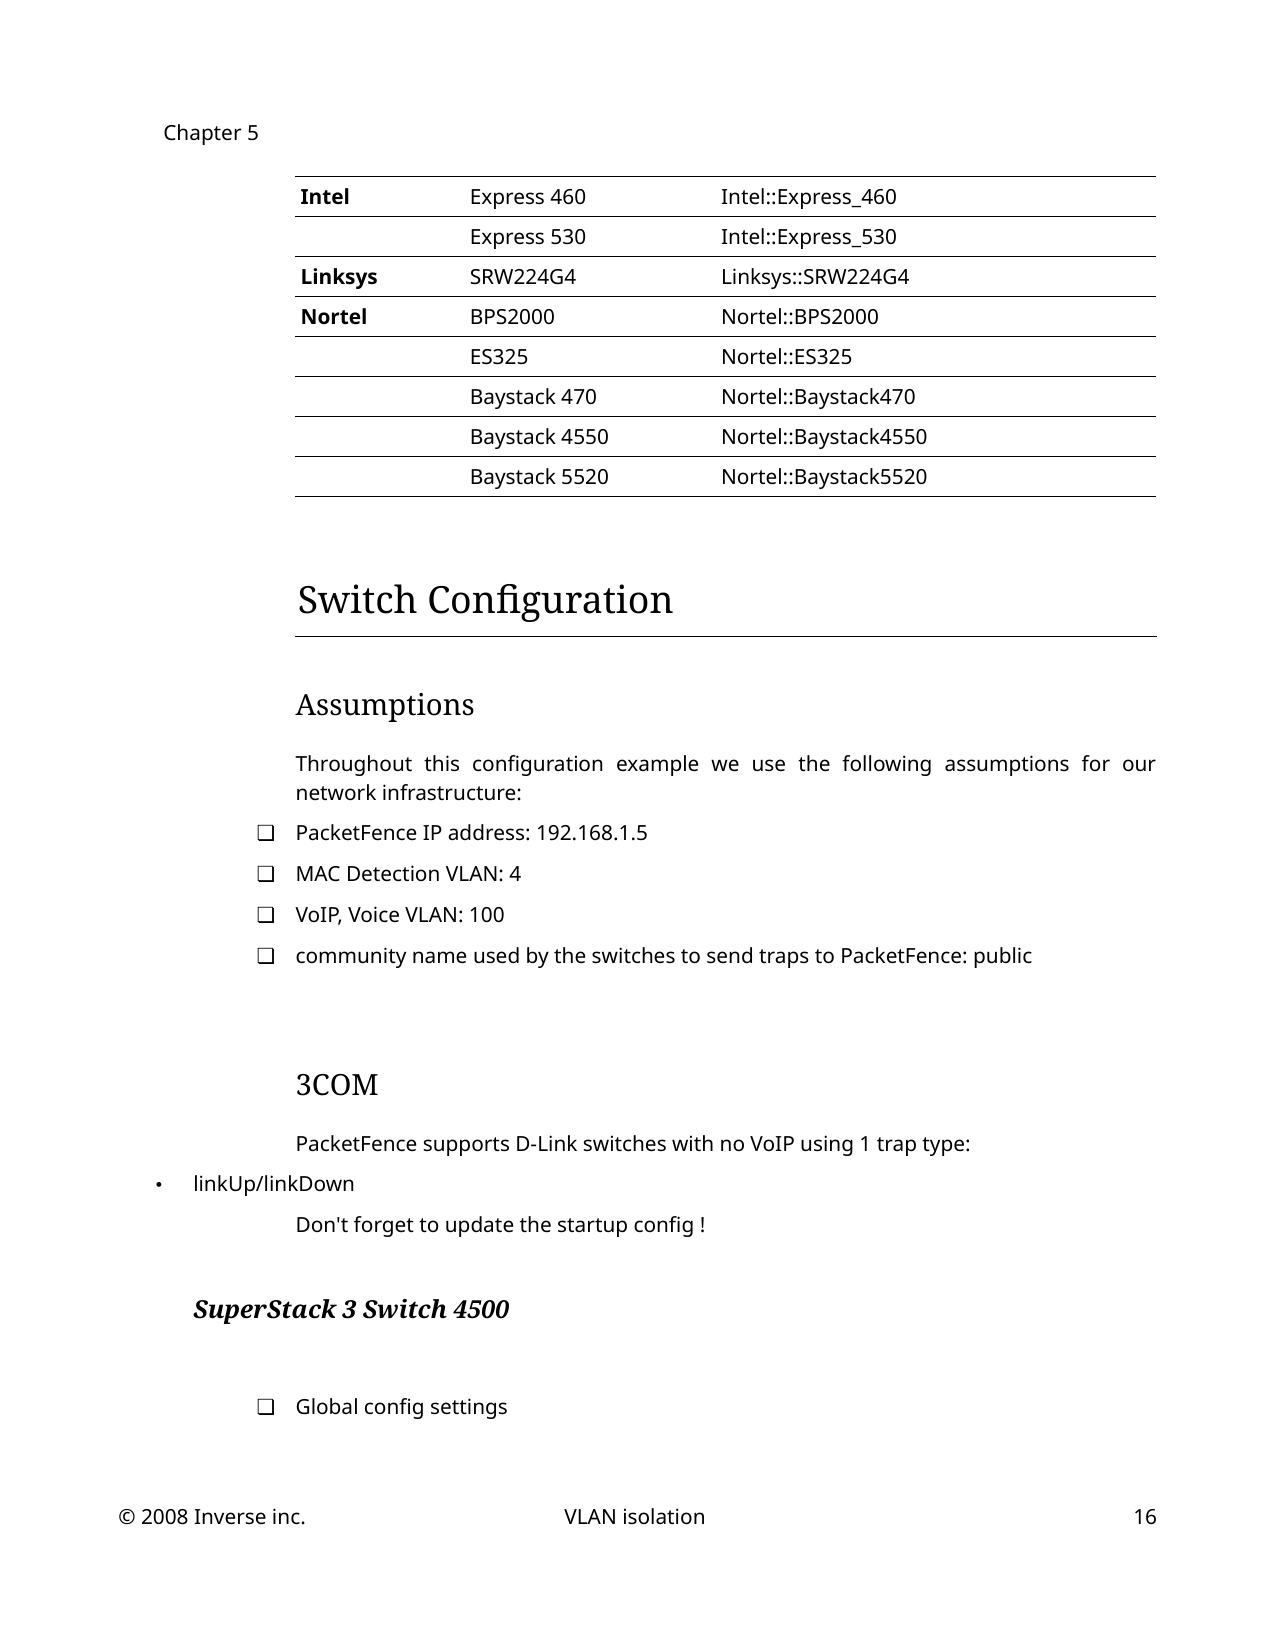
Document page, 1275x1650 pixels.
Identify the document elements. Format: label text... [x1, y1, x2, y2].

table_cell Linksys::SRW224G4 [715, 257, 1156, 296]
table_cell Baystack 5520 [464, 457, 715, 496]
table_cell Nortel::BPS2000 [715, 297, 1156, 336]
list linkUp/linkDown [156, 1169, 1157, 1198]
table_cell Intel::Express_460 [715, 177, 1156, 216]
text PacketFence supports D-Link switches with no VoIP using 1 trap type: [295, 1129, 1157, 1157]
list ❏ MAC Detection VLAN: 4 [256, 859, 1157, 888]
table_cell Nortel [295, 297, 464, 336]
subtitle 3COM [295, 1064, 1157, 1104]
list ❏ VoIP, Voice VLAN: 100 [256, 900, 1157, 929]
table_cell Express 530 [464, 217, 715, 256]
table_cell [295, 377, 464, 416]
text Throughout this configuration example we use the following assumptions for our network infrastructure: [295, 749, 1157, 806]
table_cell [295, 417, 464, 456]
table_cell BPS2000 [464, 297, 715, 336]
table_cell Nortel::ES325 [715, 337, 1156, 376]
subtitle Assumptions [295, 685, 1157, 724]
table_cell Baystack 4550 [464, 417, 715, 456]
table_cell Baystack 470 [464, 377, 715, 416]
table_cell Nortel::Baystack5520 [715, 457, 1156, 496]
table_cell SRW224G4 [464, 257, 715, 296]
list ❏ community name used by the switches to send traps to PacketFence: public [256, 941, 1157, 970]
table_cell Express 460 [464, 177, 715, 216]
table_cell ES325 [464, 337, 715, 376]
table_cell Intel::Express_530 [715, 217, 1156, 256]
subtitle SuperStack 3 Switch 4500 [156, 1292, 1157, 1326]
list ❏ PacketFence IP address: 192.168.1.5 [256, 818, 1157, 847]
subtitle Switch Configuration [295, 573, 1157, 636]
table_cell [295, 217, 464, 256]
table_cell Nortel::Baystack4550 [715, 417, 1156, 456]
text Don't forget to update the startup config ! [295, 1211, 1157, 1239]
table_cell Nortel::Baystack470 [715, 377, 1156, 416]
table_cell Intel [295, 177, 464, 216]
table_cell [295, 337, 464, 376]
table_cell Linksys [295, 257, 464, 296]
list ❏ Global config settings [256, 1392, 1157, 1420]
table_cell [295, 457, 464, 496]
